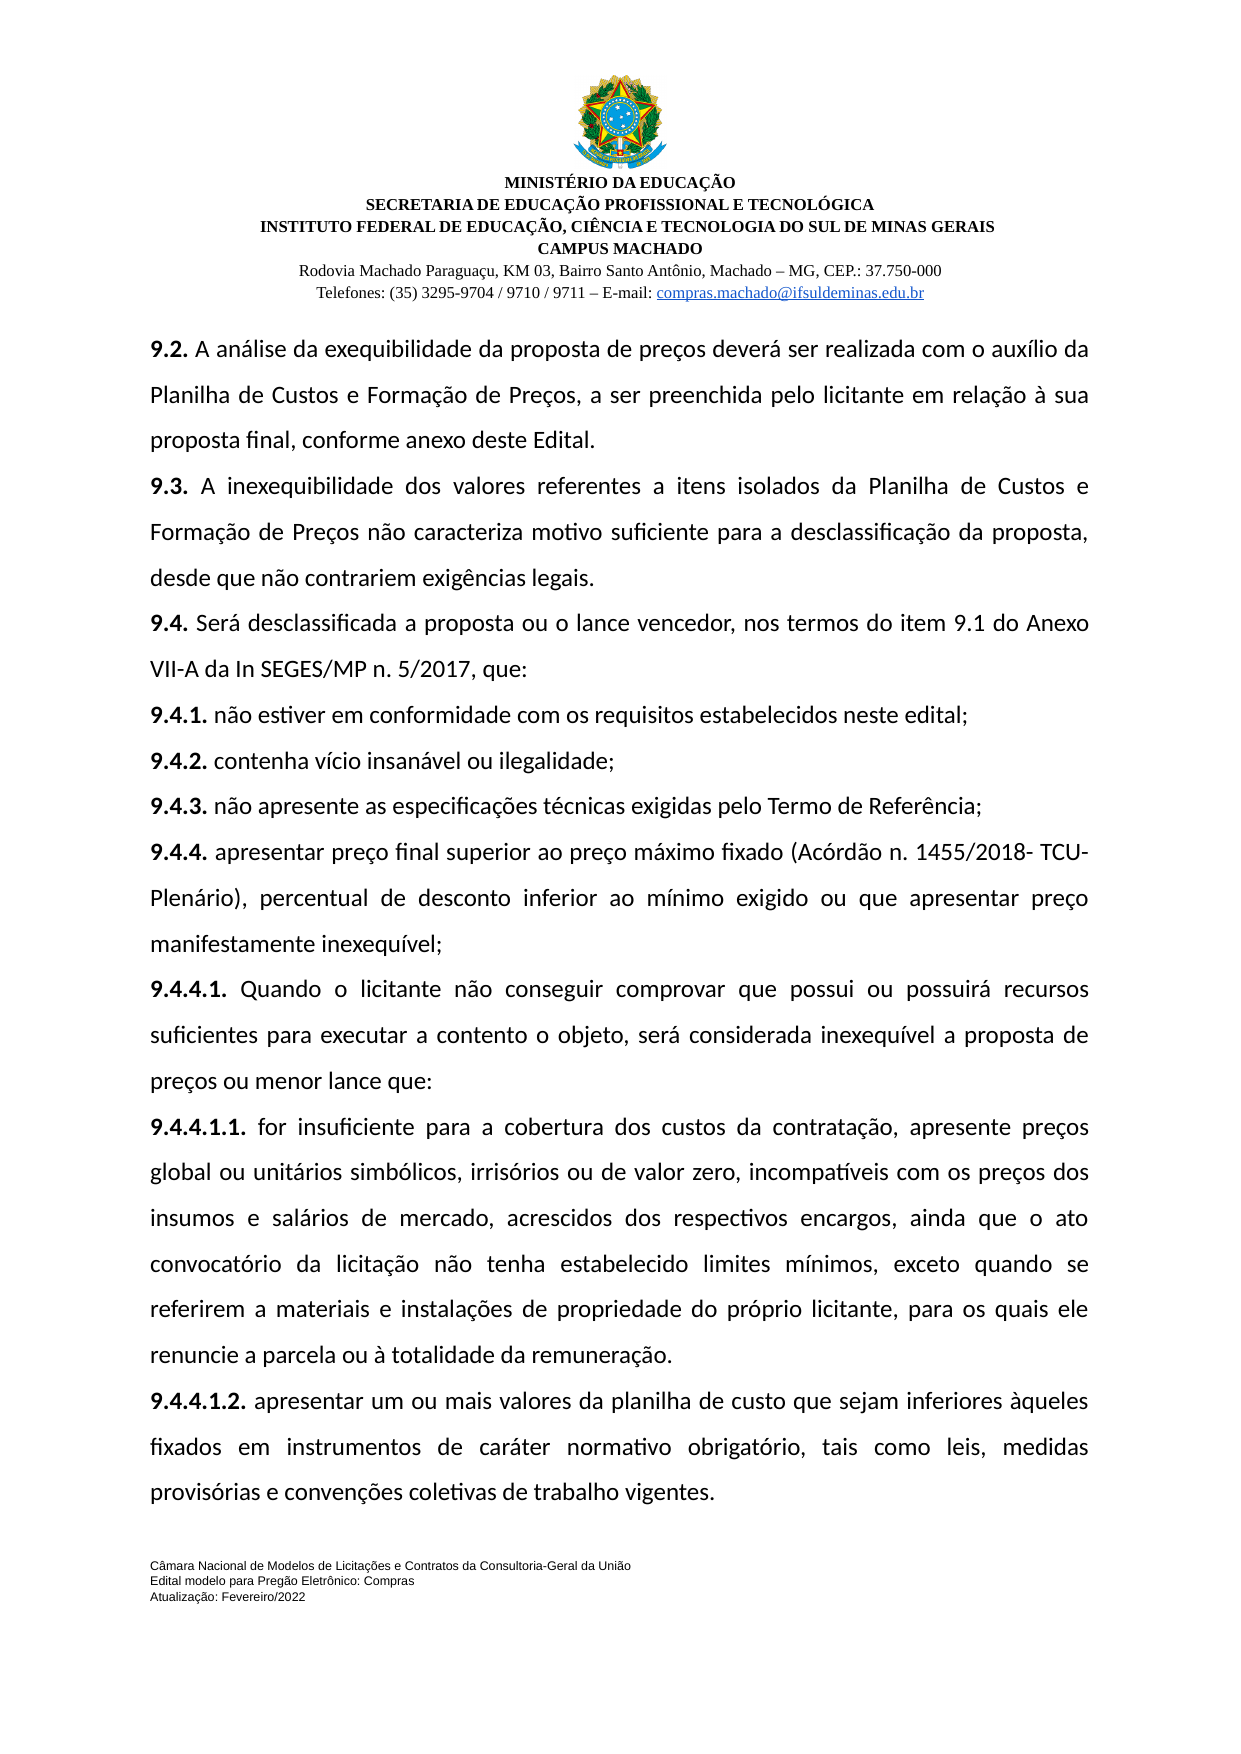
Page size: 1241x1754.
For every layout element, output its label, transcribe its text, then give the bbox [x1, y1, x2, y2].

text 9.4. Será desclassificada a proposta ou o lance vencedor, nos termos do item 9.1 do Anexo VII-A da In SEGES/MP n. 5/2017, que: [150, 608, 1090, 684]
text 9.4.4. apresentar preço final superior ao preço máximo fixado (Acórdão n. 1455/2018- TCU- Plenário), percentual de desconto inferior ao mínimo exigido ou que apresentar preço manifestamente inexequível; [150, 836, 1090, 958]
text 9.4.3. não apresente as especificações técnicas exigidas pelo Termo de Referência; [150, 791, 1090, 821]
text 9.4.4.1.2. apresentar um ou mais valores da planilha de custo que sejam inferiores àqueles fixados em instrumentos de caráter normativo obrigatório, tais como leis, medidas provisórias e convenções coletivas de trabalho vigentes. [150, 1385, 1090, 1507]
picture [573, 75, 667, 169]
text 9.4.4.1.1. for insuficiente para a cobertura dos custos da contratação, apresente preços global ou unitários simbólicos, irrisórios ou de valor zero, incompatíveis com os preços dos insumos e salários de mercado, acrescidos dos respectivos encargos, ainda que o ato convocatório da licitação não tenha estabelecido limites mínimos, exceto quando se referirem a materiais e instalações de propriedade do próprio licitante, para os quais ele renuncie a parcela ou à totalidade da remuneração. [150, 1111, 1090, 1370]
text 9.2. A análise da exequibilidade da proposta de preços deverá ser realizada com o auxílio da Planilha de Custos e Formação de Preços, a ser preenchida pelo licitante em relação à sua proposta final, conforme anexo deste Edital. [150, 333, 1090, 455]
picture [613, 164, 628, 169]
text 9.4.2. contenha vício insanável ou ilegalidade; [150, 745, 1090, 775]
text 9.4.1. não estiver em conformidade com os requisitos estabelecidos neste edital; [150, 699, 1090, 729]
picture [639, 150, 650, 156]
text 9.4.4.1. Quando o licitante não conseguir comprovar que possui ou possuirá recursos suficientes para executar a contento o objeto, será considerada inexequível a proposta de preços ou menor lance que: [150, 973, 1090, 1095]
text 9.3. A inexequibilidade dos valores referentes a itens isolados da Planilha de Custos e Formação de Preços não caracteriza motivo suficiente para a desclassificação da proposta, desde que não contrariem exigências legais. [150, 470, 1090, 592]
